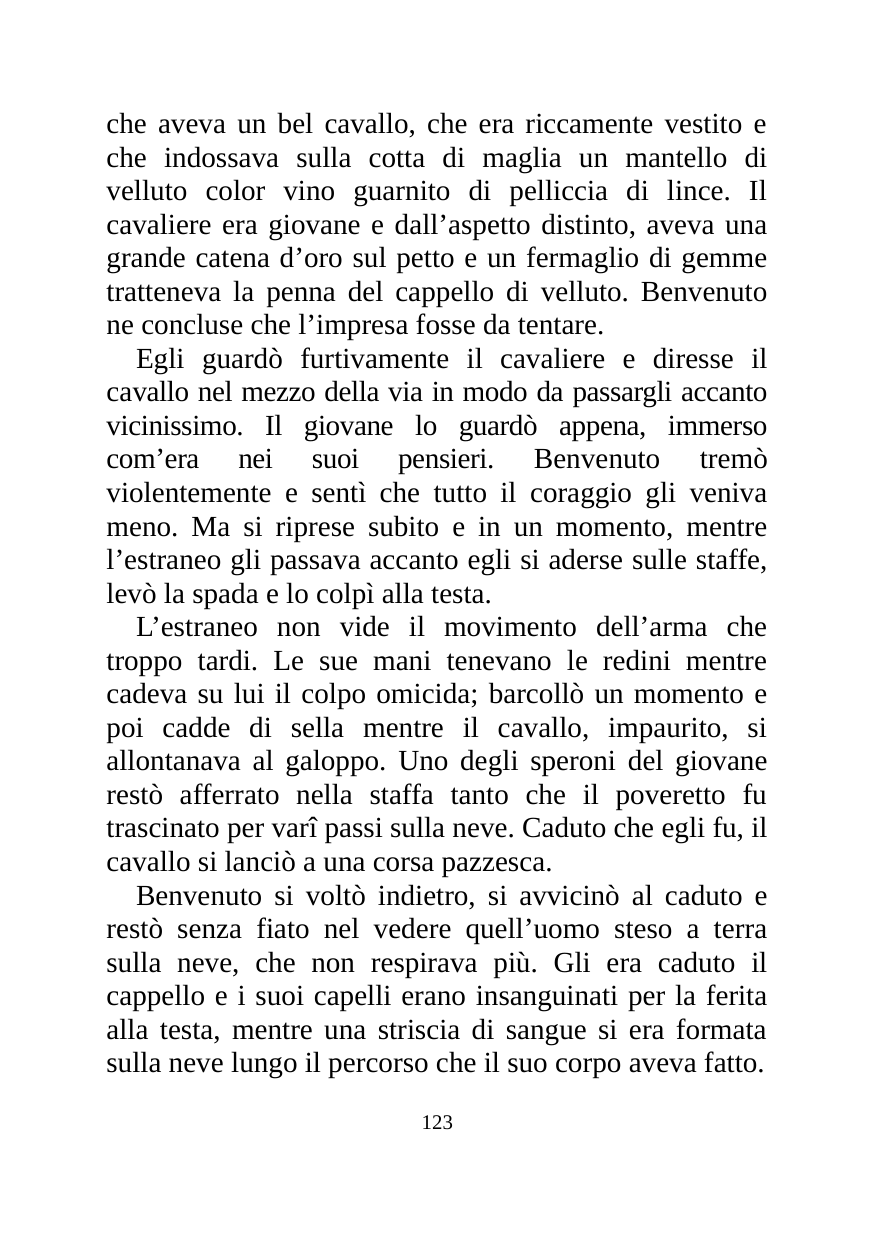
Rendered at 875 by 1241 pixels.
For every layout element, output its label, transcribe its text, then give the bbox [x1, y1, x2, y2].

text L’estraneo non vide il movimento dell’arma che troppo tardi. Le sue mani tenevano le redini mentre cadeva su lui il colpo omicida; barcollò un momento e poi cadde di sella mentre il cavallo, impaurito, si allontanava al galoppo. Uno degli speroni del giovane restò afferrato nella staffa tanto che il poveretto fu trascinato per varî passi sulla neve. Caduto che egli fu, il cavallo si lanciò a una corsa pazzesca. [106, 609, 768, 878]
text Benvenuto si voltò indietro, si avvicinò al caduto e restò senza fiato nel vedere quell’uomo steso a terra sulla neve, che non respirava più. Gli era caduto il cappello e i suoi capelli erano insanguinati per la ferita alla testa, mentre una striscia di sangue si era formata sulla neve lungo il percorso che il suo corpo aveva fatto. [106, 878, 768, 1079]
text che aveva un bel cavallo, che era riccamente vestito e che indossava sulla cotta di maglia un mantello di velluto color vino guarnito di pelliccia di lince. Il cavaliere era giovane e dall’aspetto distinto, aveva una grande catena d’oro sul petto e un fermaglio di gemme tratteneva la penna del cappello di velluto. Benvenuto ne concluse che l’impresa fosse da tentare. [106, 106, 768, 341]
text Egli guardò furtivamente il cavaliere e diresse il cavallo nel mezzo della via in modo da passargli accanto vicinissimo. Il giovane lo guardò appena, immerso com’era nei suoi pensieri. Benvenuto tremò violentemente e sentì che tutto il coraggio gli veniva meno. Ma si riprese subito e in un momento, mentre l’estraneo gli passava accanto egli si aderse sulle staffe, levò la spada e lo colpì alla testa. [106, 341, 768, 609]
